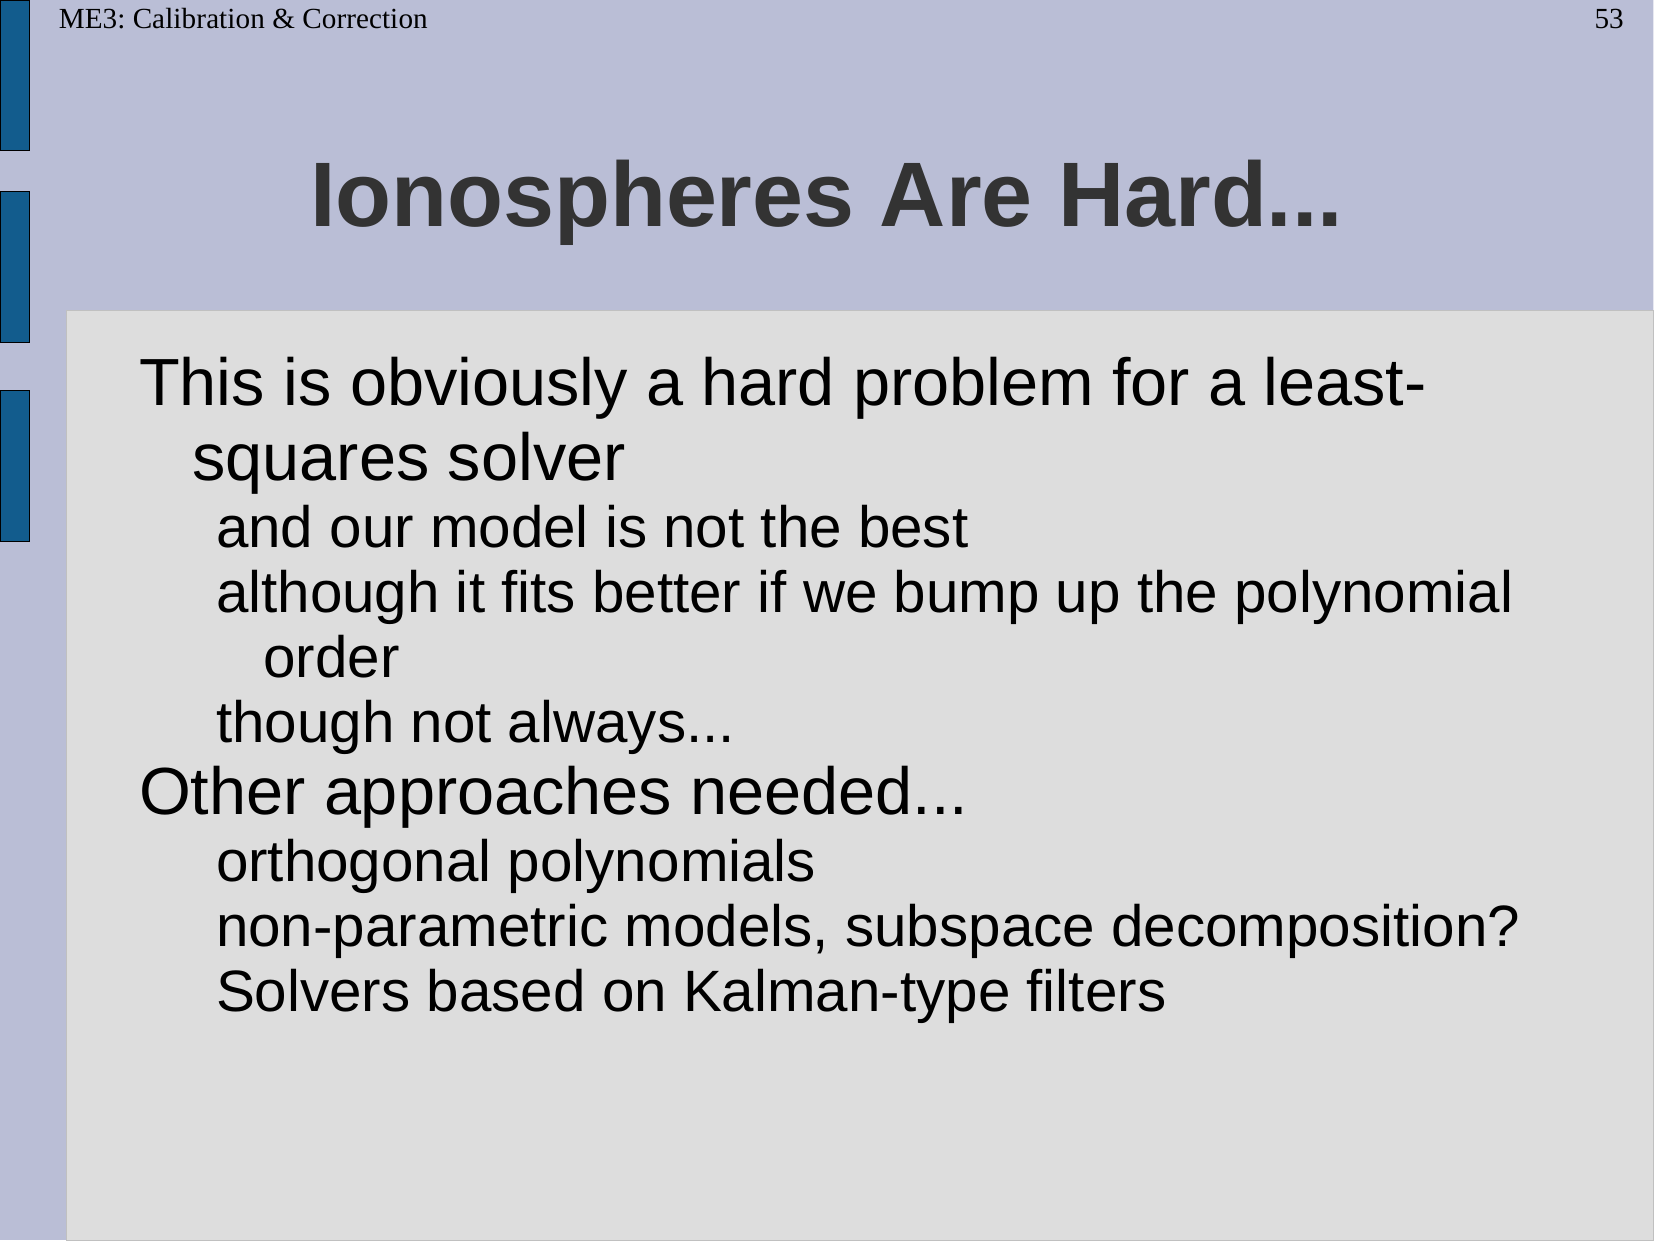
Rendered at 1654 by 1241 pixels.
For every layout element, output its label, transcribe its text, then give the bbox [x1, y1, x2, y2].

list This is obviously a hard problem for a least-squares solver and our model is not the best although it fits better if we bump up the polynomial order though not always... Other approaches needed... orthogonal polynomials non-parametric models, subspace decomposition? Solvers based on Kalman-type filters [121, 344, 1534, 1121]
title Ionospheres Are Hard... [121, 98, 1534, 291]
